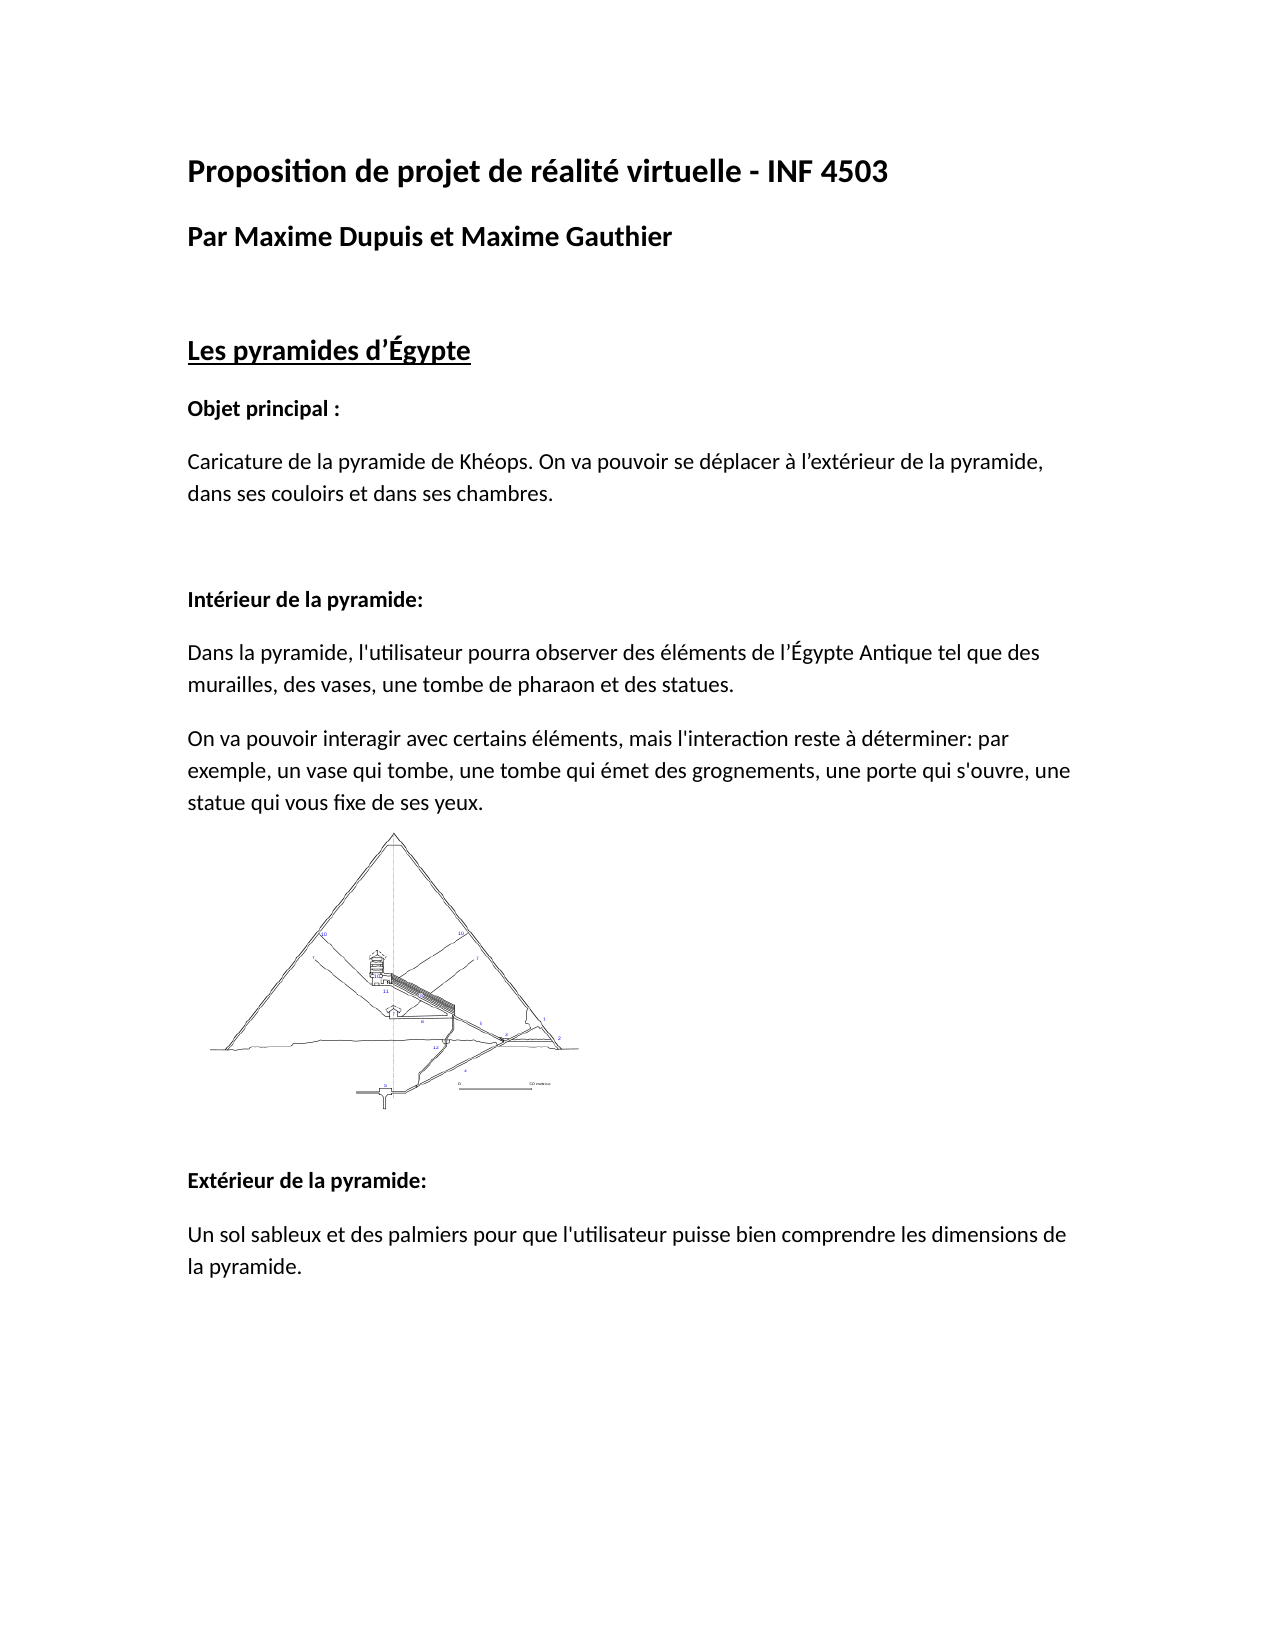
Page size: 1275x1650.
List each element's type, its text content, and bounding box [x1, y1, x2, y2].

text Extérieur de la pyramide: [187, 1167, 1087, 1195]
text On va pouvoir interagir avec certains éléments, mais l'interaction reste à déterminer: par exemple, un vase qui tombe, une tombe qui émet des grognements, une porte qui s'ouvre, une statue qui vous fixe de ses yeux. [187, 724, 1087, 816]
text Proposition de projet de réalité virtuelle - INF 4503 [187, 150, 1087, 191]
text Un sol sableux et des palmiers pour que l'utilisateur puisse bien comprendre les dimensions de la pyramide. [187, 1220, 1087, 1280]
text Intérieur de la pyramide: [187, 585, 1087, 613]
picture [209, 829, 579, 1110]
text Par Maxime Dupuis et Maxime Gauthier [187, 218, 1087, 253]
text Les pyramides d’Égypte [187, 332, 1087, 368]
text Objet principal : [187, 394, 1087, 422]
text Dans la pyramide, l'utilisateur pourra observer des éléments de l’Égypte Antique tel que des murailles, des vases, une tombe de pharaon et des statues. [187, 638, 1087, 699]
text Caricature de la pyramide de Khéops. On va pouvoir se déplacer à l’extérieur de la pyramide, dans ses couloirs et dans ses chambres. [187, 447, 1087, 507]
